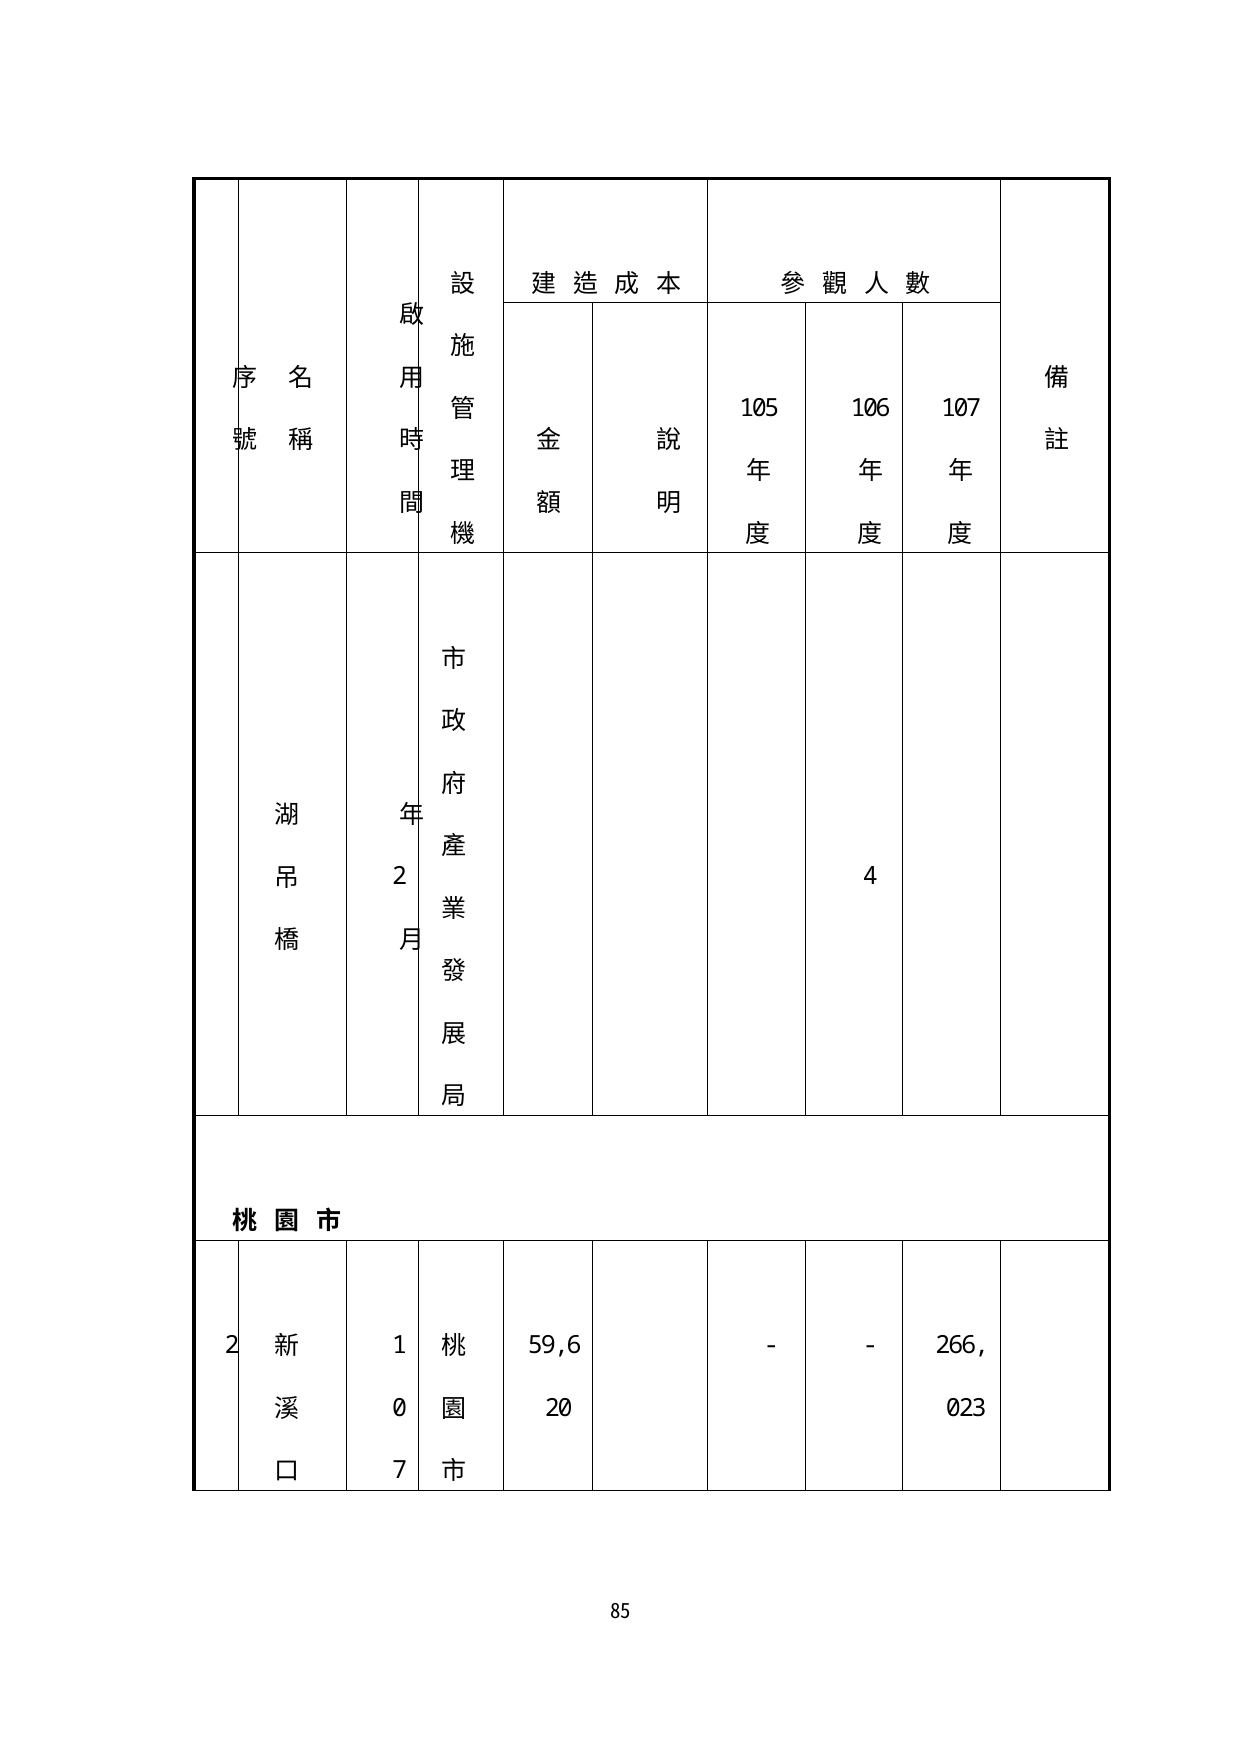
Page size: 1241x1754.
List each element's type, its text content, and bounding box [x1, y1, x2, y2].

table_header 設施管理機關 [419, 180, 503, 552]
table_cell [708, 553, 805, 1115]
table_cell 2 [196, 1241, 238, 1490]
table_cell 4 [806, 553, 902, 1115]
table_cell [593, 553, 707, 1115]
table_cell 說明 [593, 303, 707, 552]
table_cell 59,620 [504, 1241, 592, 1490]
table_cell [593, 1241, 707, 1490]
table_header 建造成本 [504, 180, 707, 302]
table_cell 107年度 [903, 303, 1000, 552]
table_header 序號 [196, 180, 238, 552]
table_cell 臺北市政府產業發展局 [419, 553, 503, 1115]
table_header 備註 [1001, 180, 1108, 552]
table_cell - [806, 1241, 902, 1490]
table_cell 新溪口 [239, 1241, 346, 1490]
table_cell [504, 553, 592, 1115]
table_header 啟用時間 [347, 180, 418, 552]
table_cell 107年1月 [347, 1241, 418, 1490]
table_cell [1001, 1241, 1108, 1490]
table_cell 106年度 [806, 303, 902, 552]
table_cell 105年度 [708, 303, 805, 552]
table_cell 金額 [504, 303, 592, 552]
table_cell 99年2月 [347, 553, 418, 1115]
table_cell [903, 553, 1000, 1115]
table_cell 湖吊橋 [239, 553, 346, 1115]
table_header 參觀人數 [708, 180, 1000, 302]
table_cell - [708, 1241, 805, 1490]
table_cell 桃園市 [196, 1116, 1108, 1240]
table_header 名稱 [239, 180, 346, 552]
table_cell [196, 553, 238, 1115]
table_cell 桃園市復興區公所 [419, 1241, 503, 1490]
table_cell 266,023 [903, 1241, 1000, 1490]
table_cell [1001, 553, 1108, 1115]
